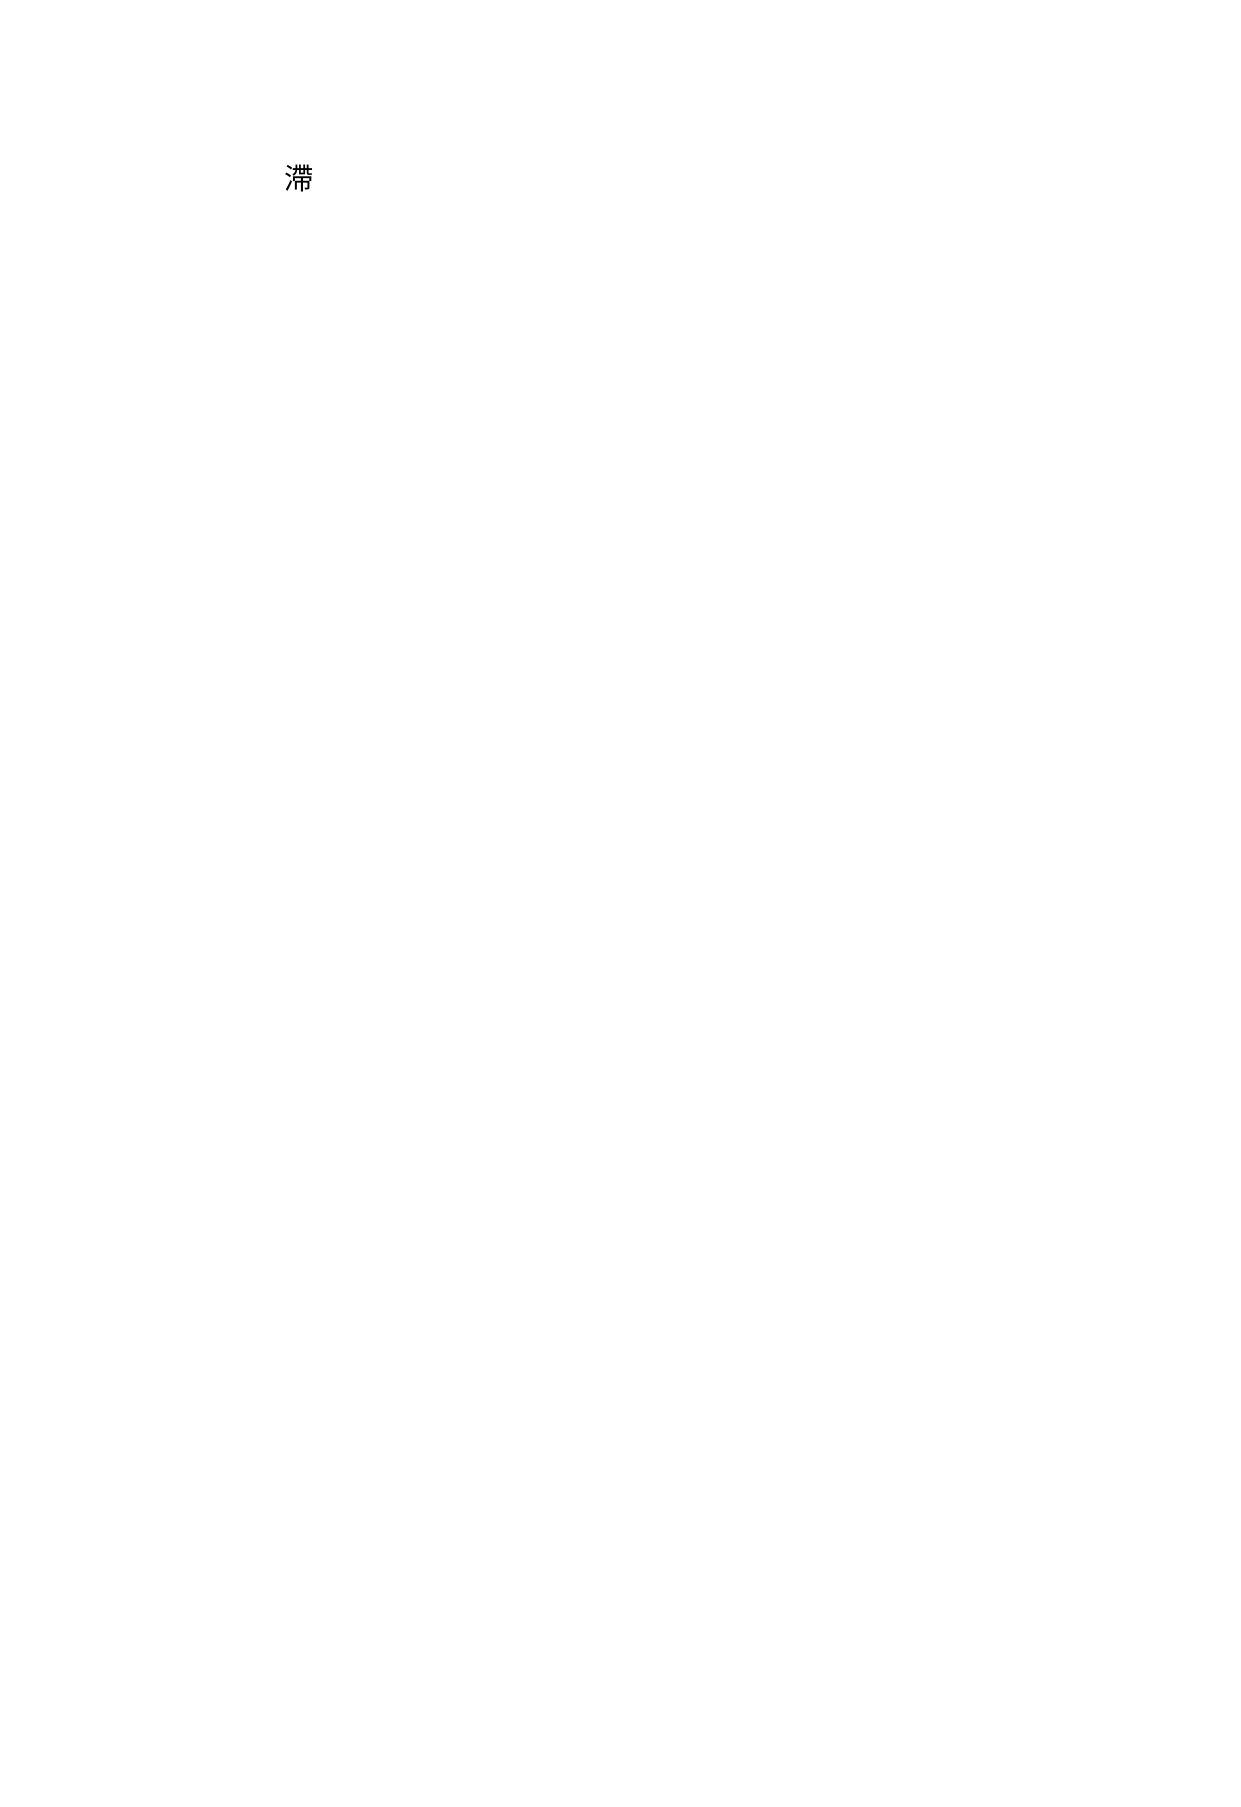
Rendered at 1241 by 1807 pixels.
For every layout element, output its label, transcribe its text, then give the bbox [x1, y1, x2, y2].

text 滯 [284, 156, 1107, 198]
